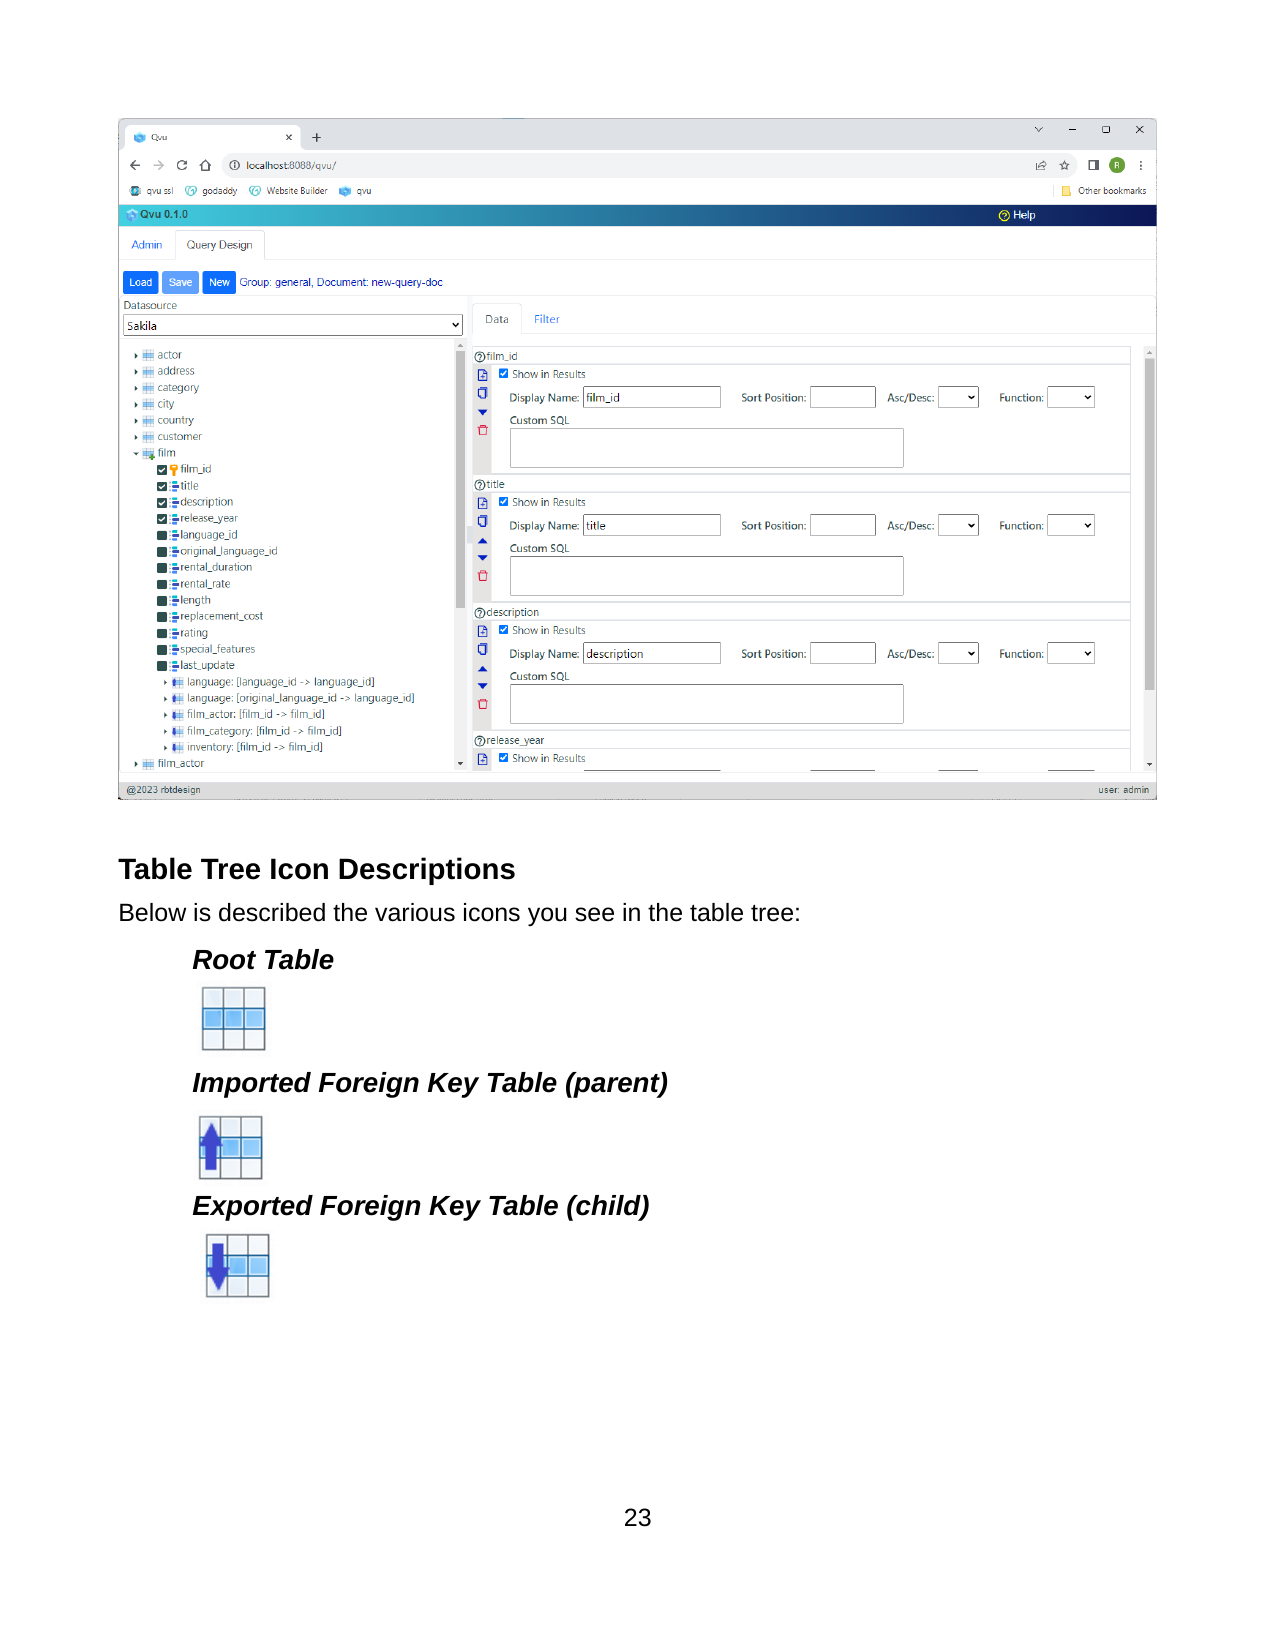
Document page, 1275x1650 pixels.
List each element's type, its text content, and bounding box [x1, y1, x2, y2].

picture [196, 981, 272, 1057]
text Below is described the various icons you see in the table tree: [118, 898, 1157, 927]
picture [200, 1229, 275, 1304]
subtitle Root Table [118, 943, 1157, 975]
subtitle Table Tree Icon Descriptions [118, 852, 1157, 886]
picture [193, 1110, 269, 1186]
picture [118, 118, 1157, 800]
subtitle Imported Foreign Key Table (parent) [118, 1066, 1157, 1098]
subtitle Exported Foreign Key Table (child) [118, 1189, 1157, 1221]
